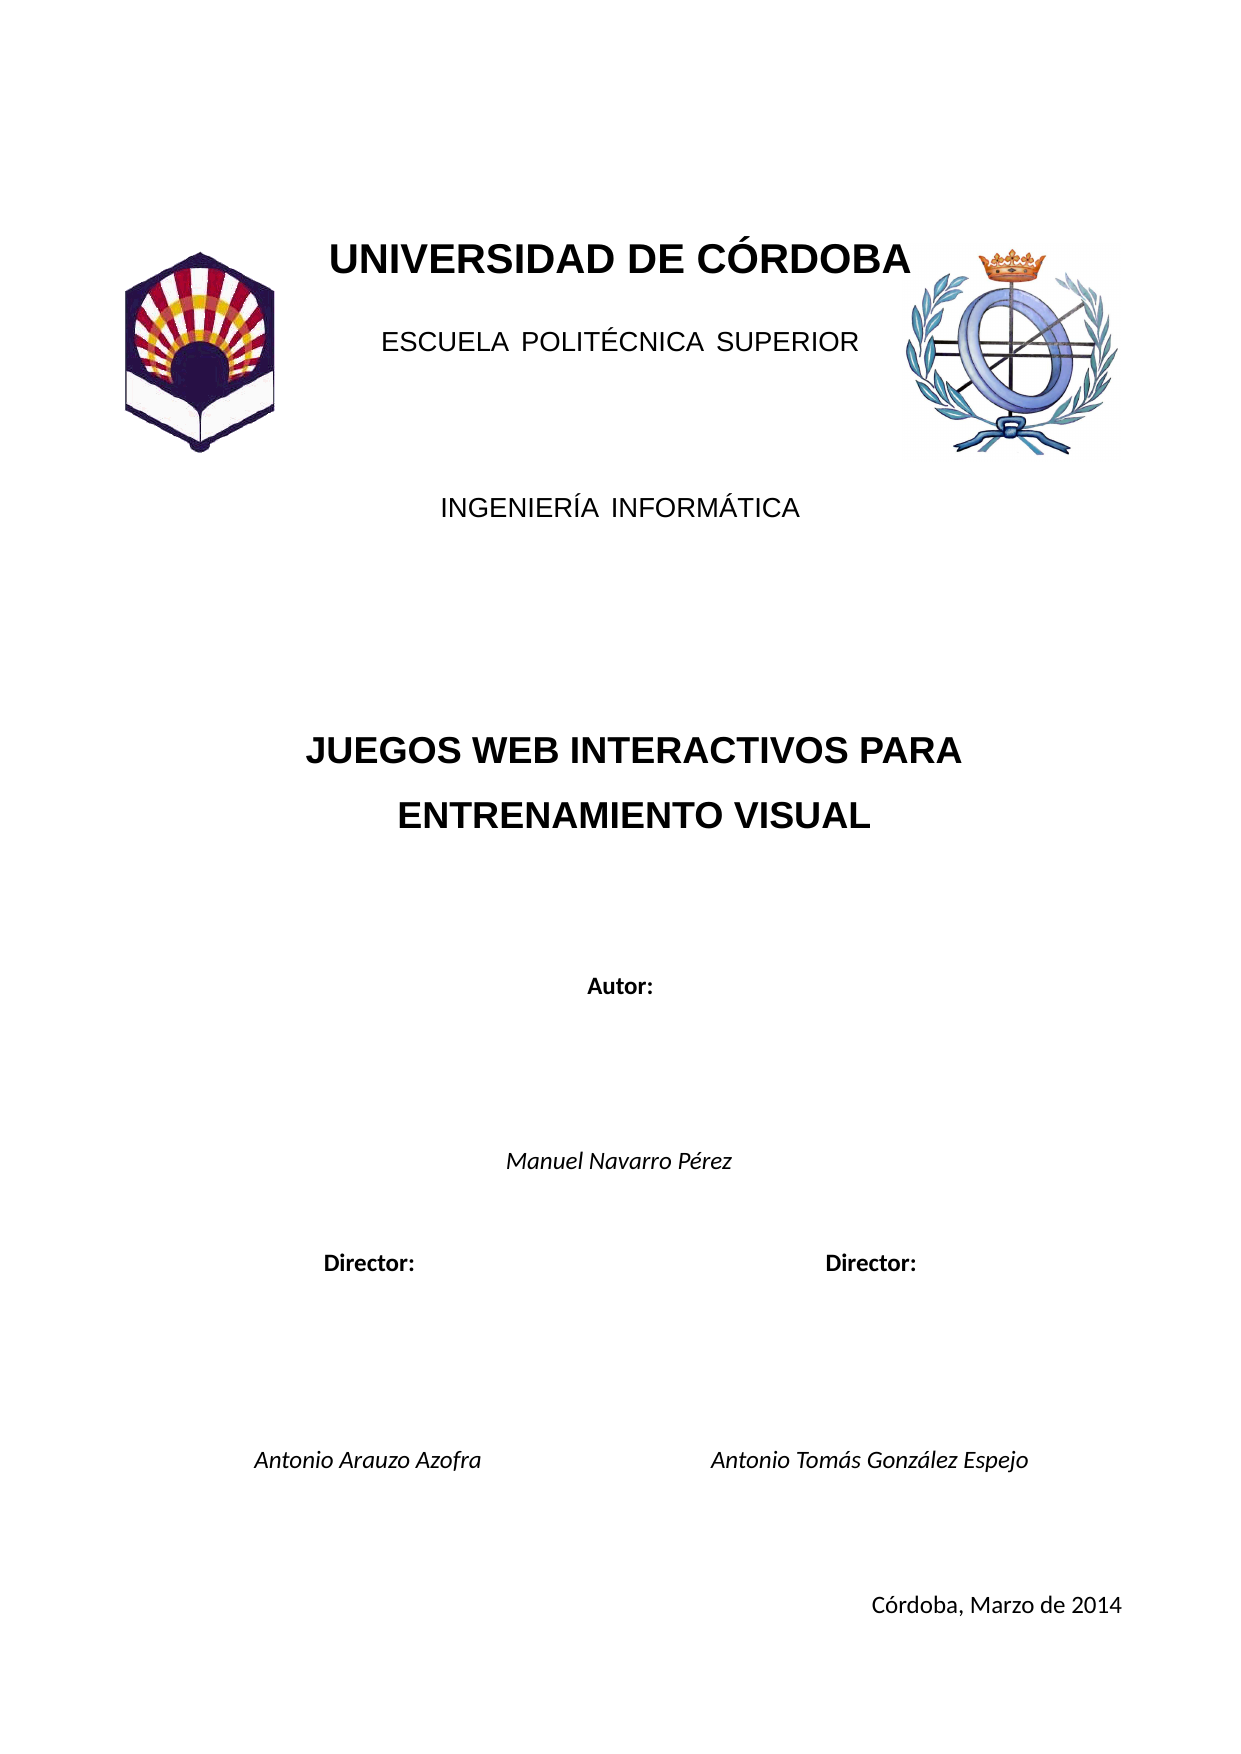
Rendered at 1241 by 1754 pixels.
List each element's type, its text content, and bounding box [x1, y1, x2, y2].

text UNIVERSIDAD DE CÓRDOBA [118, 235, 1122, 283]
picture [902, 243, 1122, 462]
text Autor: [118, 970, 1122, 1000]
table_header Director: [118, 1242, 620, 1283]
table_cell [620, 1284, 1122, 1438]
picture [119, 243, 284, 462]
table_header Director: [620, 1242, 1122, 1283]
text ingeniería informática [118, 478, 1122, 526]
text JUEGOS WEB INTERACTIVOS PARA ENTRENAMIENTO VISUAL [192, 728, 1077, 836]
text Córdoba, Marzo de 2014 [118, 1590, 1122, 1620]
table_cell Antonio Tomás González Espejo [620, 1439, 1122, 1480]
text escuela politécnica superior [284, 312, 902, 360]
table_cell Antonio Arauzo Azofra [118, 1439, 620, 1480]
table_cell [118, 1284, 620, 1438]
text Manuel Navarro Pérez [118, 1145, 1122, 1176]
